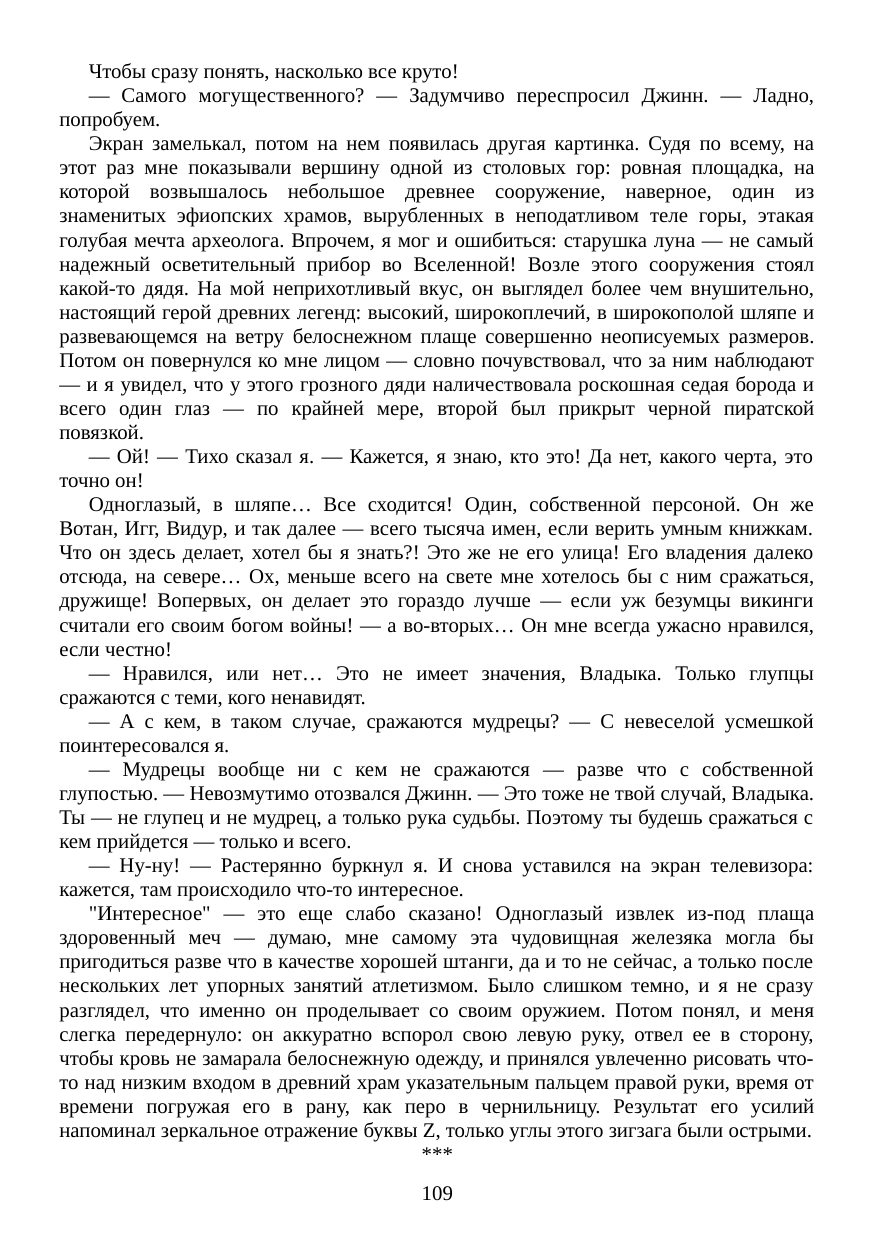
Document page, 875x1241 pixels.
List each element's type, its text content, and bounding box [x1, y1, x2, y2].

text — А с кем, в таком случае, сражаются мудрецы? — С невеселой усмешкой поинтересовался я. [59, 709, 815, 757]
text — Самого могущественного? — Задумчиво переспросил Джинн. — Ладно, попробуем. [59, 83, 815, 131]
text — Ну-ну! — Растерянно буркнул я. И снова уставился на экран телевизора: кажется, там происходило что-то интересное. [59, 853, 815, 901]
text *** [59, 1142, 815, 1166]
text Одноглазый, в шляпе… Все сходится! Один, собственной персоной. Он же Вотан, Игг, Видур, и так далее — всего тысяча имен, если верить умным книжкам. Что он здесь делает, хотел бы я знать?! Это же не его улица! Его владения далеко отсюда, на севере… Ох, меньше всего на свете мне хотелось бы с ним сражаться, дружище! Вопервых, он делает это гораздо лучше — если уж безумцы викинги считали его своим богом войны! — а во-вторых… Он мне всегда ужасно нравился, если честно! [59, 492, 815, 661]
text Чтобы сразу понять, насколько все круто! [59, 59, 815, 83]
text Экран замелькал, потом на нем появилась другая картинка. Судя по всему, на этот раз мне показывали вершину одной из столовых гор: ровная площадка, на которой возвышалось небольшое древнее сооружение, наверное, один из знаменитых эфиопских храмов, вырубленных в неподатливом теле горы, этакая голубая мечта археолога. Впрочем, я мог и ошибиться: старушка луна — не самый надежный осветительный прибор во Вселенной! Возле этого сооружения стоял какой-то дядя. На мой неприхотливый вкус, он выглядел более чем внушительно, настоящий герой древних легенд: высокий, широкоплечий, в широкополой шляпе и развевающемся на ветру белоснежном плаще совершенно неописуемых размеров. Потом он повернулся ко мне лицом — словно почувствовал, что за ним наблюдают — и я увидел, что у этого грозного дяди наличествовала роскошная седая борода и всего один глаз — по крайней мере, второй был прикрыт черной пиратской повязкой. [59, 131, 815, 444]
text "Интересное" — это еще слабо сказано! Одноглазый извлек из-под плаща здоровенный меч — думаю, мне самому эта чудовищная железяка могла бы пригодиться разве что в качестве хорошей штанги, да и то не сейчас, а только после нескольких лет упорных занятий атлетизмом. Было слишком темно, и я не сразу разглядел, что именно он проделывает со своим оружием. Потом понял, и меня слегка передернуло: он аккуратно вспорол свою левую руку, отвел ее в сторону, чтобы кровь не замарала белоснежную одежду, и принялся увлеченно рисовать что-то над низким входом в древний храм указательным пальцем правой руки, время от времени погружая его в рану, как перо в чернильницу. Результат его усилий напоминал зеркальное отражение буквы Z, только углы этого зигзага были острыми. [59, 901, 815, 1142]
text — Нравился, или нет… Это не имеет значения, Владыка. Только глупцы сражаются с теми, кого ненавидят. [59, 661, 815, 709]
text — Мудрецы вообще ни с кем не сражаются — разве что с собственной глупостью. — Невозмутимо отозвался Джинн. — Это тоже не твой случай, Владыка. Ты — не глупец и не мудрец, а только рука судьбы. Поэтому ты будешь сражаться с кем прийдется — только и всего. [59, 757, 815, 853]
text — Ой! — Тихо сказал я. — Кажется, я знаю, кто это! Да нет, какого черта, это точно он! [59, 444, 815, 492]
